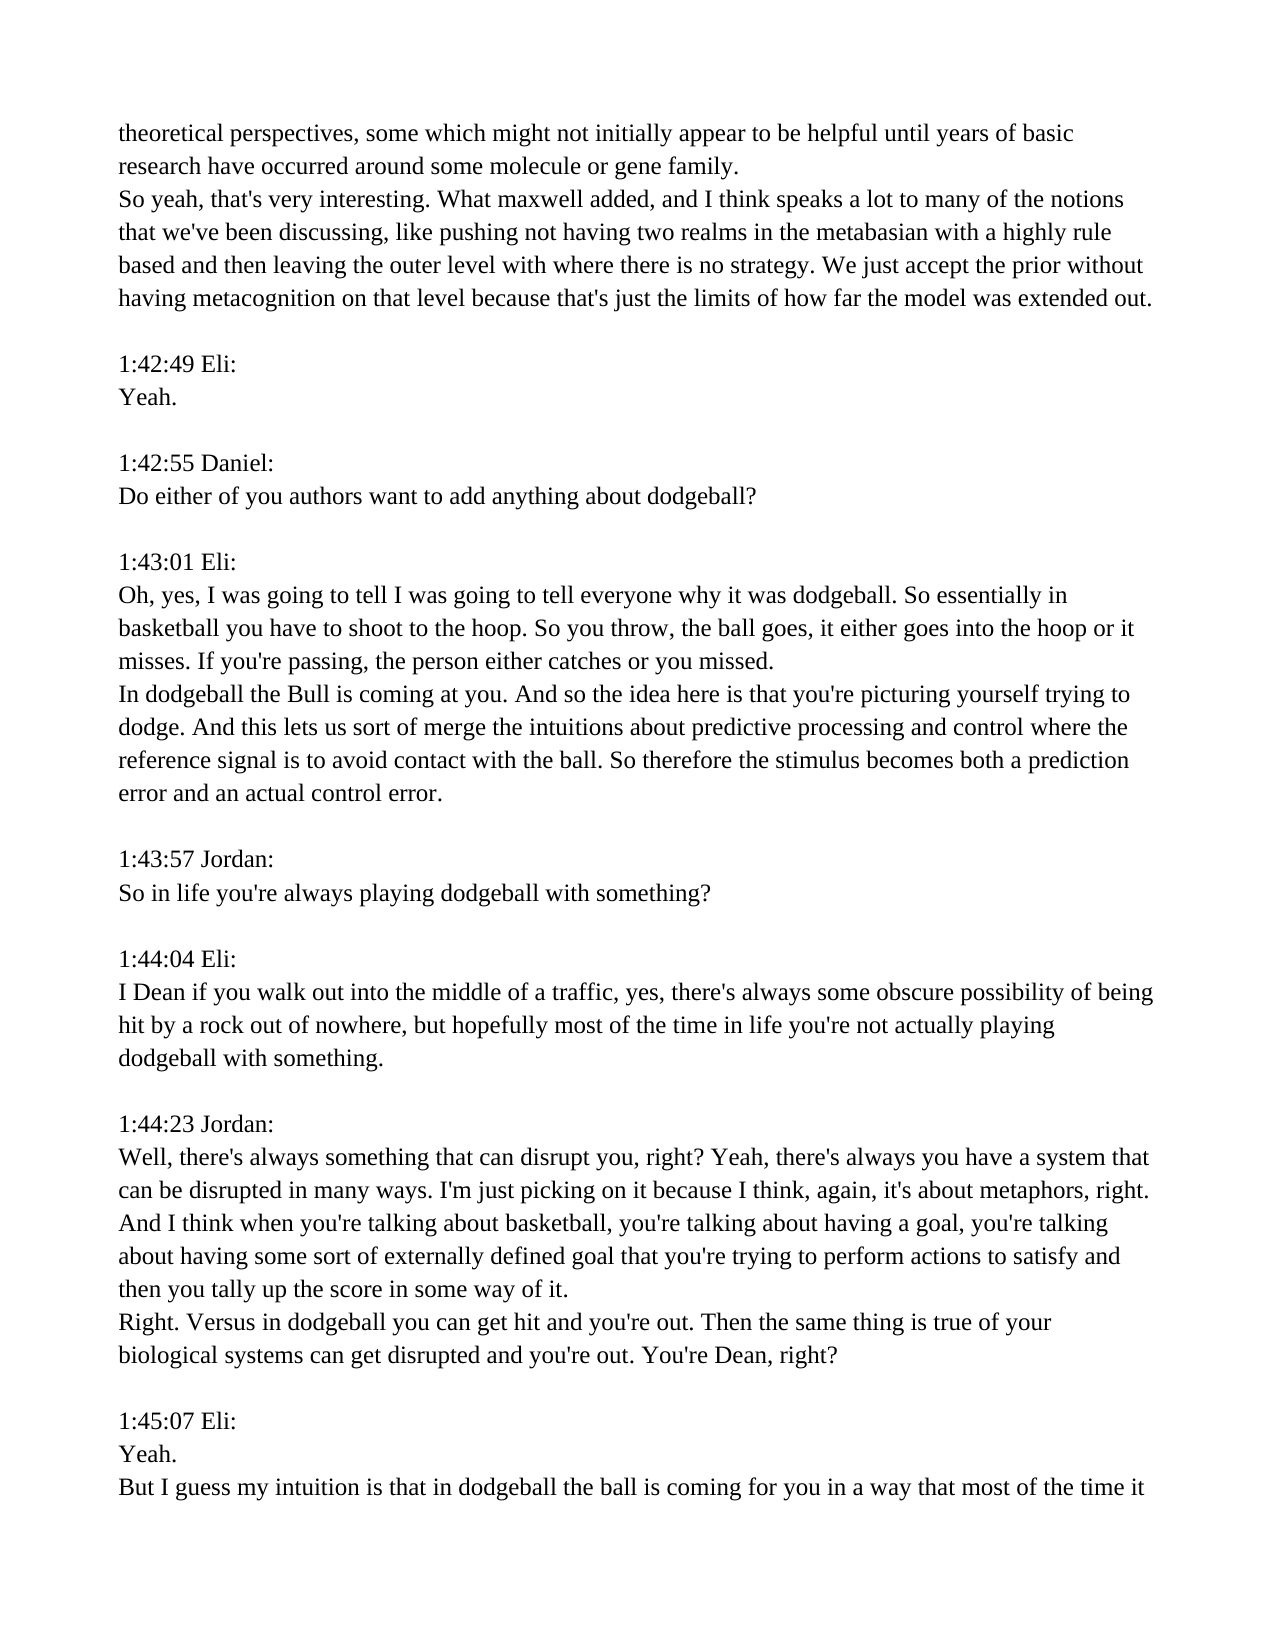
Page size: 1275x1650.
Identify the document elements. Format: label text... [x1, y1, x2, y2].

text Do either of you authors want to add anything about dodgeball? [118, 481, 1157, 510]
text 1:42:55 Daniel: [118, 448, 1157, 477]
text theoretical perspectives, some which might not initially appear to be helpful until years of basic research have occurred around some molecule or gene family. [118, 118, 1157, 180]
text 1:43:57 Jordan: [118, 844, 1157, 873]
text So yeah, that's very interesting. What maxwell added, and I think speaks a lot to many of the notions that we've been discussing, like pushing not having two realms in the metabasian with a highly rule based and then leaving the outer level with where there is no strategy. We just accept the prior without having metacognition on that level because that's just the limits of how far the model was extended out. [118, 184, 1157, 312]
text Yeah. [118, 382, 1157, 411]
text 1:43:01 Eli: [118, 547, 1157, 576]
text In dodgeball the Bull is coming at you. And so the idea here is that you're picturing yourself trying to dodge. And this lets us sort of merge the intuitions about predictive processing and control where the reference signal is to avoid contact with the ball. So therefore the stimulus becomes both a prediction error and an actual control error. [118, 679, 1157, 807]
text 1:44:04 Eli: [118, 944, 1157, 972]
text Yeah. [118, 1439, 1157, 1468]
text Right. Versus in dodgeball you can get hit and you're out. Then the same thing is true of your biological systems can get disrupted and you're out. You're Dean, right? [118, 1307, 1157, 1369]
text So in life you're always playing dodgeball with something? [118, 878, 1157, 906]
text 1:45:07 Eli: [118, 1406, 1157, 1435]
text But I guess my intuition is that in dodgeball the ball is coming for you in a way that most of the time it [118, 1472, 1157, 1501]
text 1:44:23 Jordan: [118, 1109, 1157, 1137]
text I Dean if you walk out into the middle of a traffic, yes, there's always some obscure possibility of being hit by a rock out of nowhere, but hopefully most of the time in life you're not actually playing dodgeball with something. [118, 977, 1157, 1071]
text 1:42:49 Eli: [118, 349, 1157, 378]
text Well, there's always something that can disrupt you, right? Yeah, there's always you have a system that can be disrupted in many ways. I'm just picking on it because I think, again, it's about metaphors, right. And I think when you're talking about basketball, you're talking about having a goal, you're talking about having some sort of externally defined goal that you're trying to perform actions to satisfy and then you tally up the score in some way of it. [118, 1142, 1157, 1303]
text Oh, yes, I was going to tell I was going to tell everyone why it was dodgeball. So essentially in basketball you have to shoot to the hoop. So you throw, the ball goes, it either goes into the hoop or it misses. If you're passing, the person either catches or you missed. [118, 580, 1157, 675]
